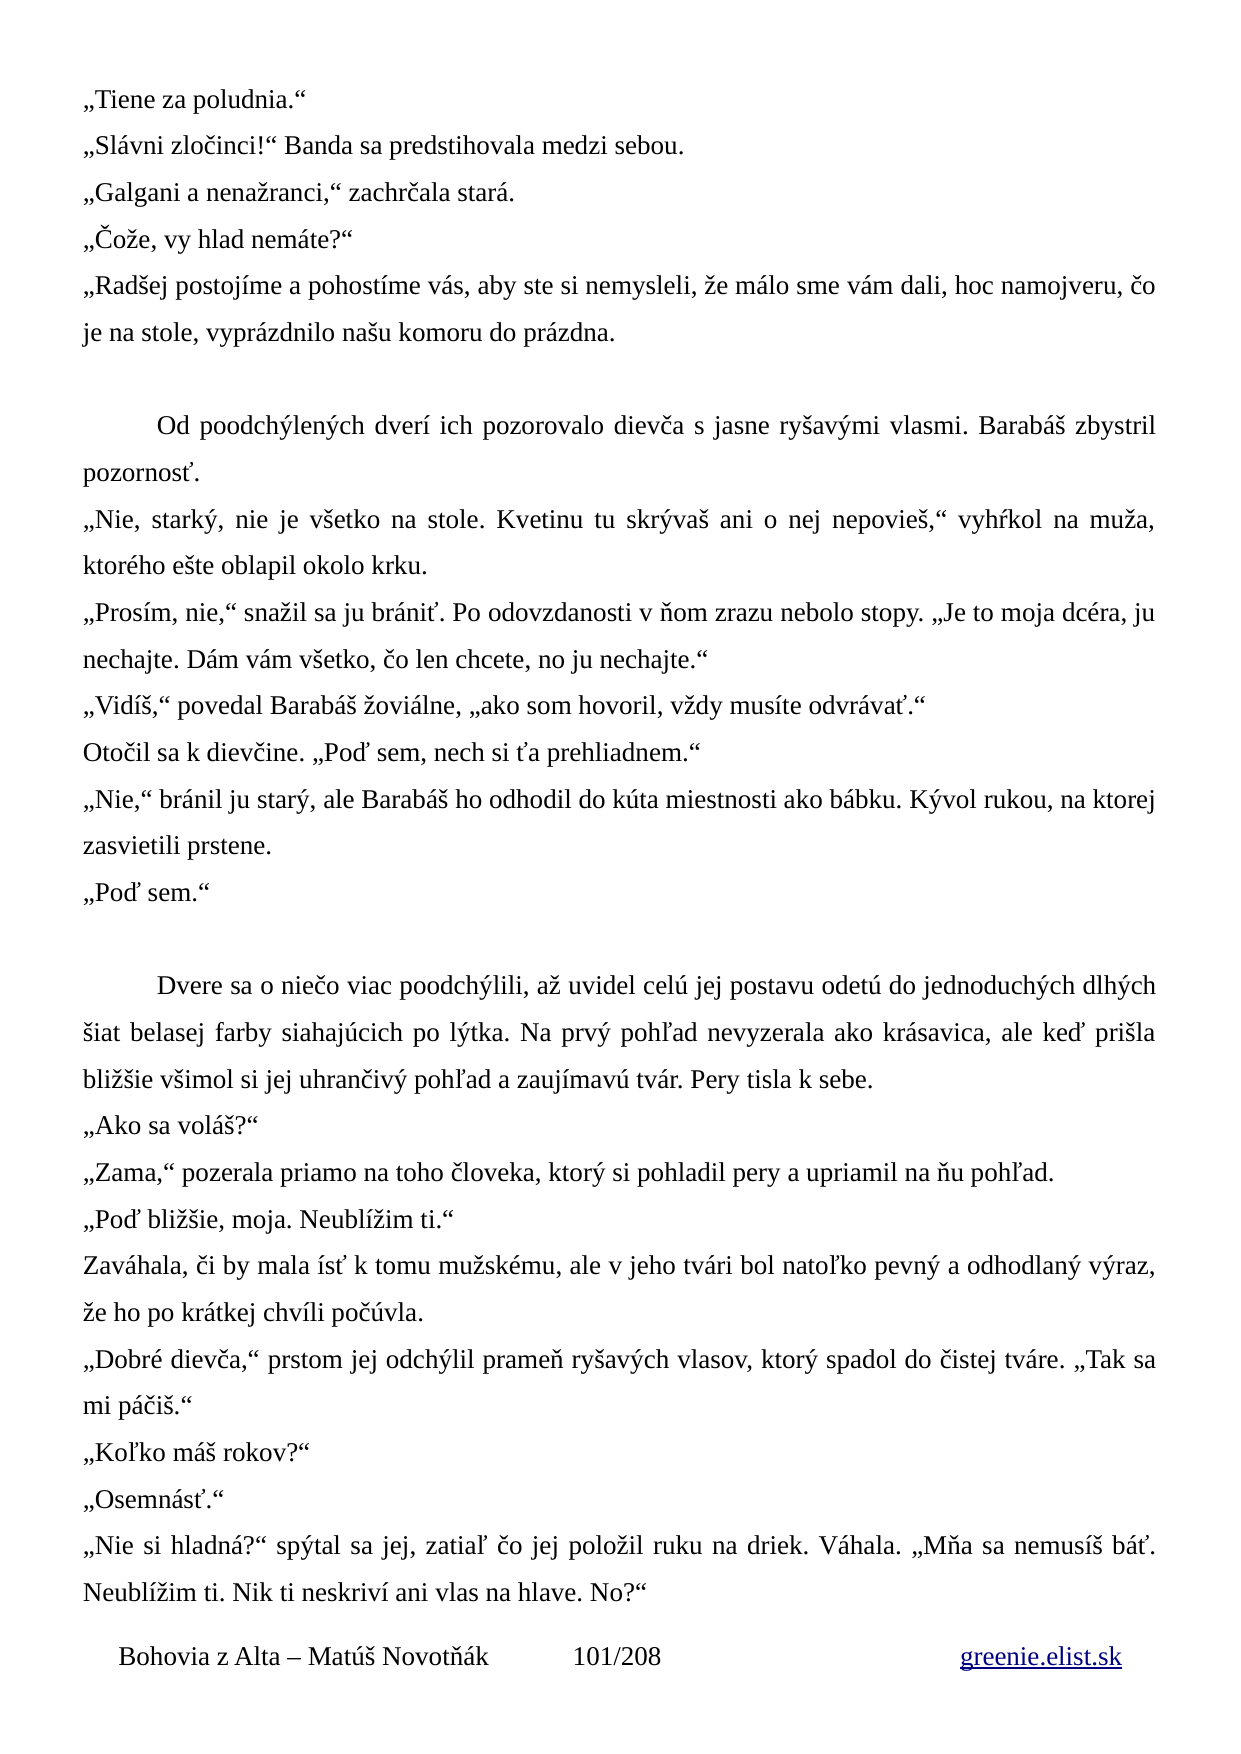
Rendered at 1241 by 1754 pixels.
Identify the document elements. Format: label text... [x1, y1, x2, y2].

text „Zama,“ pozerala priamo na toho človeka, ktorý si pohladil pery a upriamil na ňu pohľad. [83, 1156, 1157, 1187]
text „Čože, vy hlad nemáte?“ [83, 223, 1157, 254]
text Zaváhala, či by mala ísť k tomu mužskému, ale v jeho tvári bol natoľko pevný a odhodlaný výraz, že ho po krátkej chvíli počúvla. [83, 1249, 1157, 1327]
text „Tiene za poludnia.“ [83, 83, 1157, 114]
text „Prosím, nie,“ snažil sa ju brániť. Po odovzdanosti v ňom zrazu nebolo stopy. „Je to moja dcéra, ju nechajte. Dám vám všetko, čo len chcete, no ju nechajte.“ [83, 596, 1157, 674]
text „Dobré dievča,“ prstom jej odchýlil prameň ryšavých vlasov, ktorý spadol do čistej tváre. „Tak sa mi páčiš.“ [83, 1343, 1157, 1421]
text Od poodchýlených dverí ich pozorovalo dievča s jasne ryšavými vlasmi. Barabáš zbystril pozornosť. [83, 409, 1157, 487]
text „Koľko máš rokov?“ [83, 1436, 1157, 1467]
text „Nie,“ bránil ju starý, ale Barabáš ho odhodil do kúta miestnosti ako bábku. Kývol rukou, na ktorej zasvietili prstene. [83, 783, 1157, 861]
text „Ako sa voláš?“ [83, 1109, 1157, 1141]
text „Poď bližšie, moja. Neublížim ti.“ [83, 1203, 1157, 1234]
text „Poď sem.“ [83, 876, 1157, 907]
text Dvere sa o niečo viac poodchýlili, až uvidel celú jej postavu odetú do jednoduchých dlhých šiat belasej farby siahajúcich po lýtka. Na prvý pohľad nevyzerala ako krásavica, ale keď prišla bližšie všimol si jej uhrančivý pohľad a zaujímavú tvár. Pery tisla k sebe. [83, 969, 1157, 1094]
text „Galgani a nenažranci,“ zachrčala stará. [83, 176, 1157, 207]
text Otočil sa k dievčine. „Poď sem, nech si ťa prehliadnem.“ [83, 736, 1157, 767]
text „Slávni zločinci!“ Banda sa predstihovala medzi sebou. [83, 129, 1157, 161]
text „Nie si hladná?“ spýtal sa jej, zatiaľ čo jej položil ruku na driek. Váhala. „Mňa sa nemusíš báť. Neublížim ti. Nik ti neskriví ani vlas na hlave. No?“ [83, 1529, 1157, 1607]
text „Osemnásť.“ [83, 1483, 1157, 1514]
text „Vidíš,“ povedal Barabáš žoviálne, „ako som hovoril, vždy musíte odvrávať.“ [83, 689, 1157, 721]
text „Nie, starký, nie je všetko na stole. Kvetinu tu skrývaš ani o nej nepovieš,“ vyhŕkol na muža, ktorého ešte oblapil okolo krku. [83, 503, 1157, 581]
text „Radšej postojíme a pohostíme vás, aby ste si nemysleli, že málo sme vám dali, hoc namojveru, čo je na stole, vyprázdnilo našu komoru do prázdna. [83, 269, 1157, 347]
